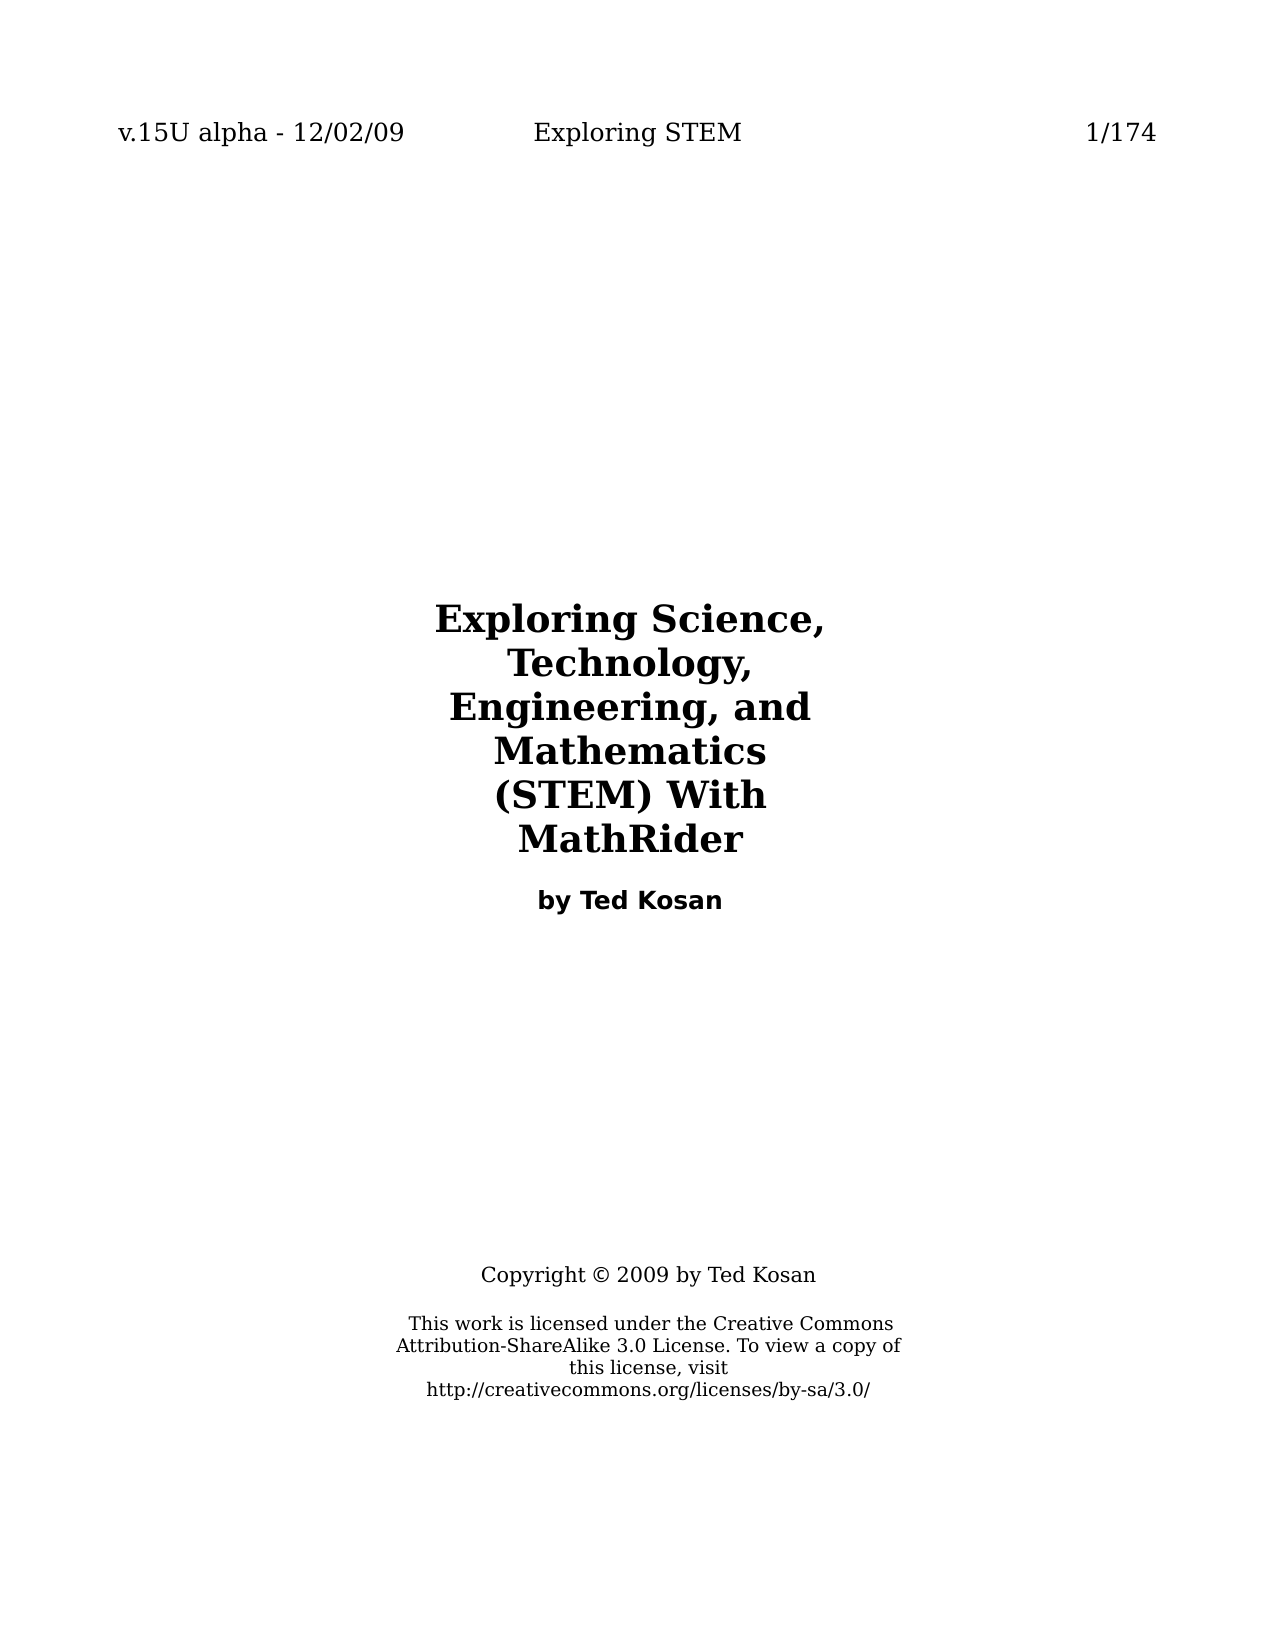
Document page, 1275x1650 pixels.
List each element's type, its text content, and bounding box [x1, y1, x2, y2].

text by Ted Kosan [427, 887, 832, 916]
text This work is licensed under the Creative Commons Attribution-ShareAlike 3.0 License. To view a copy of this license, visit http://creativecommons.org/licenses/by-sa/3.0/ [382, 1313, 915, 1401]
text Copyright © 2009 by Ted Kosan [382, 1260, 915, 1289]
text Exploring Science, Technology, Engineering, and Mathematics (STEM) With MathRider [427, 597, 832, 862]
